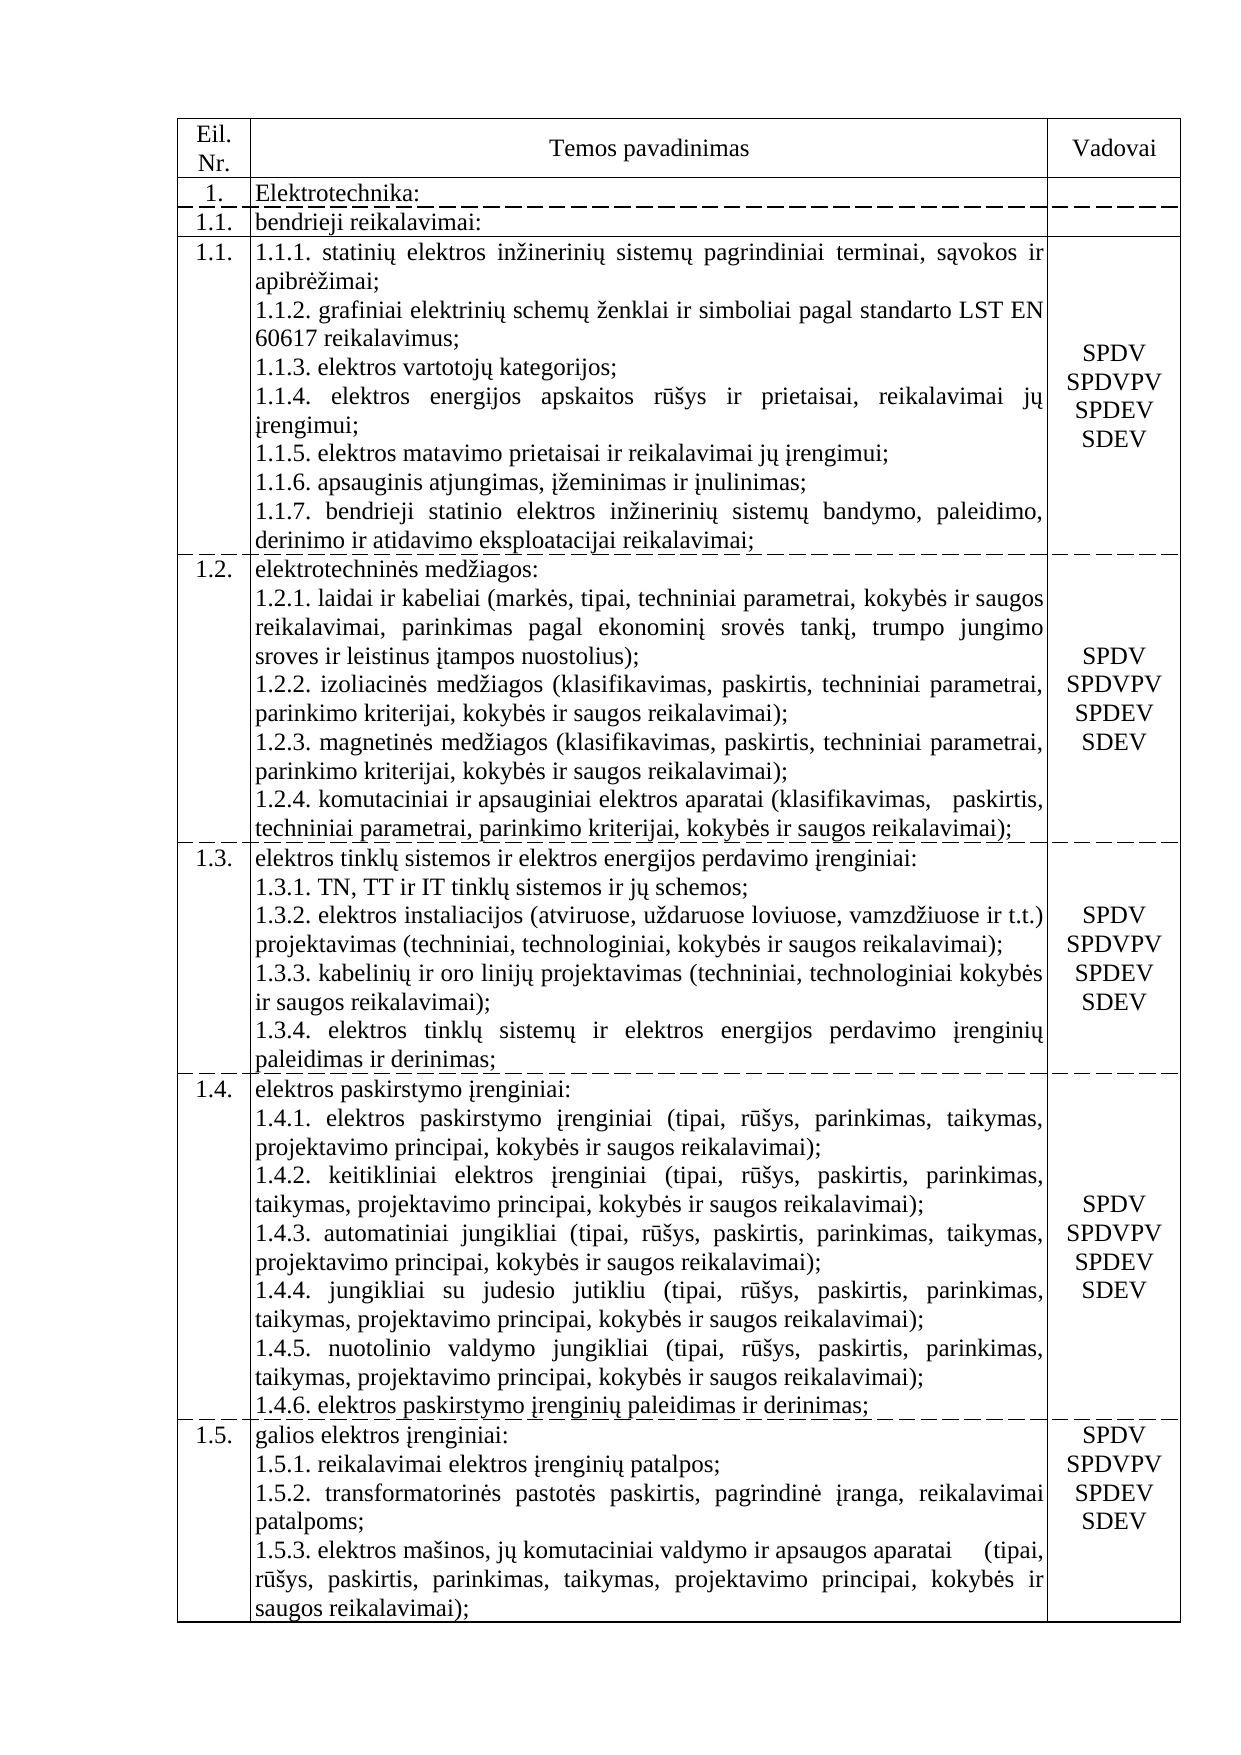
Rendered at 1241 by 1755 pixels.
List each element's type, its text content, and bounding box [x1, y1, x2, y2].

table_cell [1048, 206, 1180, 236]
table_cell 1.4. [178, 1073, 250, 1419]
table_cell 1. [178, 178, 250, 206]
table_cell SPDV SPDVPV SPDEV SDEV [1048, 1073, 1180, 1419]
table_cell SPDV SPDVPV SPDEV SDEV [1048, 237, 1180, 553]
table_cell galios elektros įrenginiai: 1.5.1. reikalavimai elektros įrenginių patalpos; 1.5.2. transformatorinės pastotės paskirtis, pagrindinė įranga, reikalavimai patalpoms; 1.5.3. elektros mašinos, jų komutaciniai valdymo ir apsaugos aparatai (tipai, rūšys, paskirtis, parinkimas, taikymas, projektavimo principai, kokybės ir saugos reikalavimai); [251, 1419, 1047, 1621]
table_cell elektrotechninės medžiagos: 1.2.1. laidai ir kabeliai (markės, tipai, techniniai parametrai, kokybės ir saugos reikalavimai, parinkimas pagal ekonominį srovės tankį, trumpo jungimo sroves ir leistinus įtampos nuostolius); 1.2.2. izoliacinės medžiagos (klasifikavimas, paskirtis, techniniai parametrai, parinkimo kriterijai, kokybės ir saugos reikalavimai); 1.2.3. magnetinės medžiagos (klasifikavimas, paskirtis, techniniai parametrai, parinkimo kriterijai, kokybės ir saugos reikalavimai); 1.2.4. komutaciniai ir apsauginiai elektros aparatai (klasifikavimas, paskirtis, techniniai parametrai, parinkimo kriterijai, kokybės ir saugos reikalavimai); [251, 554, 1047, 842]
table_header Eil. Nr. [178, 119, 250, 177]
table_cell SPDV SPDVPV SPDEV SDEV [1048, 842, 1180, 1073]
table_cell 1.5. [178, 1419, 250, 1621]
table_header Temos pavadinimas [251, 119, 1047, 177]
table_cell 1.3. [178, 842, 250, 1073]
table_cell elektros paskirstymo įrenginiai: 1.4.1. elektros paskirstymo įrenginiai (tipai, rūšys, parinkimas, taikymas, projektavimo principai, kokybės ir saugos reikalavimai); 1.4.2. keitikliniai elektros įrenginiai (tipai, rūšys, paskirtis, parinkimas, taikymas, projektavimo principai, kokybės ir saugos reikalavimai); 1.4.3. automatiniai jungikliai (tipai, rūšys, paskirtis, parinkimas, taikymas, projektavimo principai, kokybės ir saugos reikalavimai); 1.4.4. jungikliai su judesio jutikliu (tipai, rūšys, paskirtis, parinkimas, taikymas, projektavimo principai, kokybės ir saugos reikalavimai); 1.4.5. nuotolinio valdymo jungikliai (tipai, rūšys, paskirtis, parinkimas, taikymas, projektavimo principai, kokybės ir saugos reikalavimai); 1.4.6. elektros paskirstymo įrenginių paleidimas ir derinimas; [251, 1073, 1047, 1419]
table_cell 1.1. [178, 237, 250, 553]
table_cell SPDV SPDVPV SPDEV SDEV [1048, 1419, 1180, 1621]
table_cell 1.1.1. statinių elektros inžinerinių sistemų pagrindiniai terminai, sąvokos ir apibrėžimai; 1.1.2. grafiniai elektrinių schemų ženklai ir simboliai pagal standarto LST EN 60617 reikalavimus; 1.1.3. elektros vartotojų kategorijos; 1.1.4. elektros energijos apskaitos rūšys ir prietaisai, reikalavimai jų įrengimui; 1.1.5. elektros matavimo prietaisai ir reikalavimai jų įrengimui; 1.1.6. apsauginis atjungimas, įžeminimas ir įnulinimas; 1.1.7. bendrieji statinio elektros inžinerinių sistemų bandymo, paleidimo, derinimo ir atidavimo eksploatacijai reikalavimai; [251, 237, 1047, 553]
table_cell 1.2. [178, 554, 250, 842]
table_cell Elektrotechnika: [251, 178, 1047, 206]
table_cell [1048, 178, 1180, 206]
table_cell elektros tinklų sistemos ir elektros energijos perdavimo įrenginiai: 1.3.1. TN, TT ir IT tinklų sistemos ir jų schemos; 1.3.2. elektros instaliacijos (atviruose, uždaruose loviuose, vamzdžiuose ir t.t.) projektavimas (techniniai, technologiniai, kokybės ir saugos reikalavimai); 1.3.3. kabelinių ir oro linijų projektavimas (techniniai, technologiniai kokybės ir saugos reikalavimai); 1.3.4. elektros tinklų sistemų ir elektros energijos perdavimo įrenginių paleidimas ir derinimas; [251, 842, 1047, 1073]
table_cell bendrieji reikalavimai: [251, 206, 1047, 236]
table_cell 1.1. [178, 206, 250, 236]
table_cell SPDV SPDVPV SPDEV SDEV [1048, 554, 1180, 842]
table_header Vadovai [1048, 119, 1180, 177]
